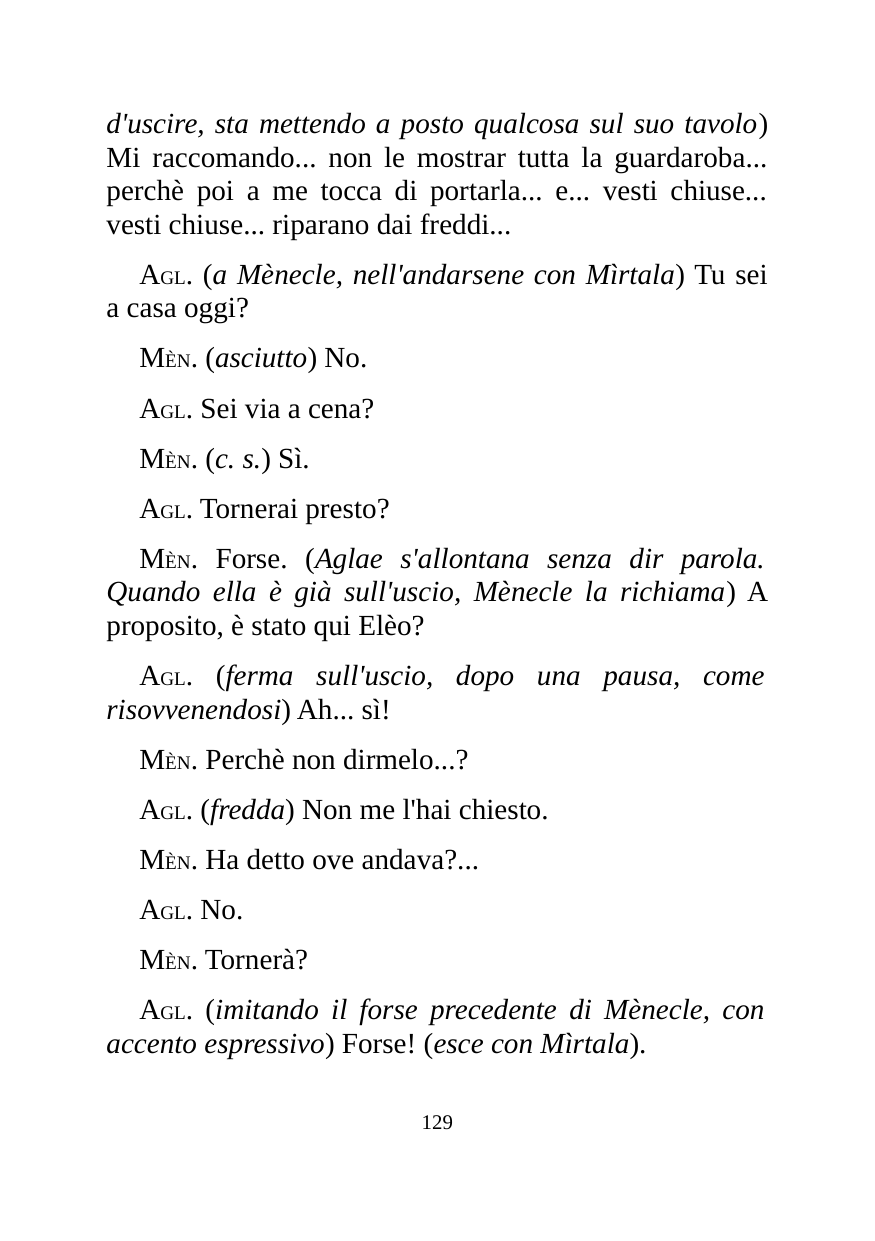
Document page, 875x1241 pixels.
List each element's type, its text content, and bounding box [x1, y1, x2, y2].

text Agl. (a Mènecle, nell'andarsene con Mìrtala) Tu sei a casa oggi? [106, 257, 768, 324]
text Mèn. Ha detto ove andava?... [106, 842, 768, 876]
text Agl. (fredda) Non me l'hai chiesto. [106, 792, 768, 826]
text Agl. (imitando il forse precedente di Mènecle, con accento espressivo) Forse! (esce con Mìrtala). [106, 992, 768, 1059]
text Mèn. Perchè non dirmelo...? [106, 742, 768, 775]
text Mèn. (asciutto) No. [106, 341, 768, 374]
text Agl. No. [106, 892, 768, 926]
text Agl. Sei via a cena? [106, 391, 768, 424]
text d'uscire, sta mettendo a posto qualcosa sul suo tavolo) Mi raccomando... non le mostrar tutta la guardaroba... perchè poi a me tocca di portarla... e... vesti chiuse... vesti chiuse... riparano dai freddi... [106, 106, 768, 240]
text Mèn. Tornerà? [106, 942, 768, 976]
text Agl. Tornerai presto? [106, 491, 768, 524]
text Mèn. Forse. (Aglae s'allontana senza dir parola. Quando ella è già sull'uscio, Mènecle la richiama) A proposito, è stato qui Elèo? [106, 541, 768, 642]
text Agl. (ferma sull'uscio, dopo una pausa, come risovvenendosi) Ah... sì! [106, 658, 768, 725]
text Mèn. (c. s.) Sì. [106, 441, 768, 474]
